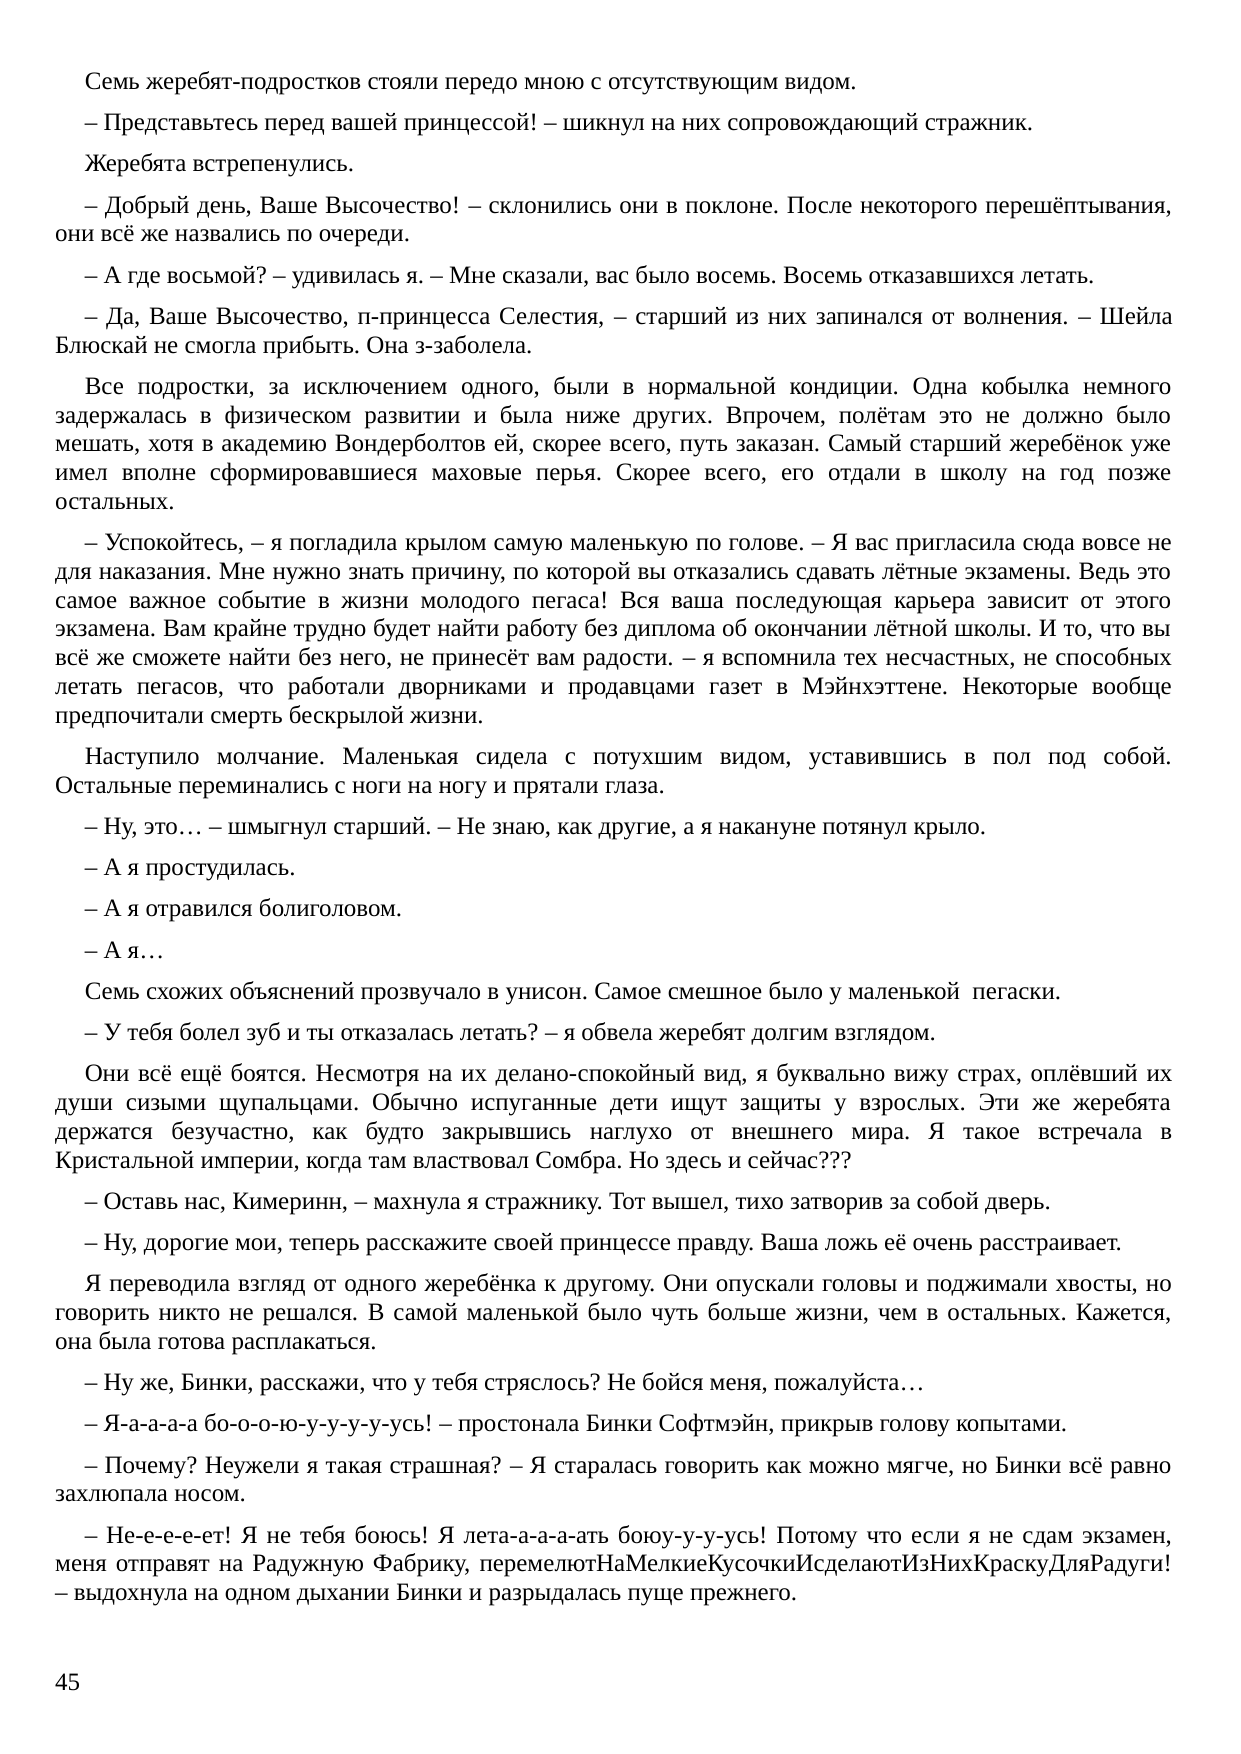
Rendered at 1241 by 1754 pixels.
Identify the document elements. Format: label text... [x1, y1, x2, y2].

text – А я отравился болиголовом. [55, 893, 1173, 922]
text – А я… [55, 935, 1173, 963]
text – А я простудилась. [55, 852, 1173, 881]
text – Успокойтесь, – я погладила крылом самую маленькую по голове. – Я вас пригласила сюда вовсе не для наказания. Мне нужно знать причину, по которой вы отказались сдавать лётные экзамены. Ведь это самое важное событие в жизни молодого пегаса! Вся ваша последующая карьера зависит от этого экзамена. Вам крайне трудно будет найти работу без диплома об окончании лётной школы. И то, что вы всё же сможете найти без него, не принесёт вам радости. – я вспомнила тех несчастных, не способных летать пегасов, что работали дворниками и продавцами газет в Мэйнхэттене. Некоторые вообще предпочитали смерть бескрылой жизни. [55, 527, 1173, 728]
text Я переводила взгляд от одного жеребёнка к другому. Они опускали головы и поджимали хвосты, но говорить никто не решался. В самой маленькой было чуть больше жизни, чем в остальных. Кажется, она была готова расплакаться. [55, 1268, 1173, 1355]
text – Да, Ваше Высочество, п-принцесса Селестия, – старший из них запинался от волнения. – Шейла Блюскай не смогла прибыть. Она з-заболела. [55, 301, 1173, 358]
text – Ну, это… – шмыгнул старший. – Не знаю, как другие, а я накануне потянул крыло. [55, 811, 1173, 840]
text – А где восьмой? – удивилась я. – Мне сказали, вас было восемь. Восемь отказавшихся летать. [55, 260, 1173, 288]
text – Ну же, Бинки, расскажи, что у тебя стряслось? Не бойся меня, пожалуйста… [55, 1367, 1173, 1396]
text Они всё ещё боятся. Несмотря на их делано-спокойный вид, я буквально вижу страх, оплёвший их души сизыми щупальцами. Обычно испуганные дети ищут защиты у взрослых. Эти же жеребята держатся безучастно, как будто закрывшись наглухо от внешнего мира. Я такое встречала в Кристальной империи, когда там властвовал Сомбра. Но здесь и сейчас??? [55, 1058, 1173, 1173]
text – Почему? Неужели я такая страшная? – Я старалась говорить как можно мягче, но Бинки всё равно захлюпала носом. [55, 1450, 1173, 1507]
text Жеребята встрепенулись. [55, 148, 1173, 177]
text – Оставь нас, Кимеринн, – махнула я стражнику. Тот вышел, тихо затворив за собой дверь. [55, 1186, 1173, 1215]
text Семь схожих объяснений прозвучало в унисон. Самое смешное было у маленькой пегаски. [55, 976, 1173, 1005]
text – Я-а-а-а-а бо-о-о-ю-у-у-у-у-усь! – простонала Бинки Софтмэйн, прикрыв голову копытами. [55, 1408, 1173, 1437]
text – Добрый день, Ваше Высочество! – склонились они в поклоне. После некоторого перешёптывания, они всё же назвались по очереди. [55, 190, 1173, 247]
text Наступило молчание. Маленькая сидела с потухшим видом, уставившись в пол под собой. Остальные переминались с ноги на ногу и прятали глаза. [55, 741, 1173, 798]
text Все подростки, за исключением одного, были в нормальной кондиции. Одна кобылка немного задержалась в физическом развитии и была ниже других. Впрочем, полётам это не должно было мешать, хотя в академию Вондерболтов ей, скорее всего, путь заказан. Самый старший жеребёнок уже имел вполне сформировавшиеся маховые перья. Скорее всего, его отдали в школу на год позже остальных. [55, 371, 1173, 515]
text – Представьтесь перед вашей принцессой! – шикнул на них сопровождающий стражник. [55, 107, 1173, 136]
text Семь жеребят-подростков стояли передо мною с отсутствующим видом. [55, 66, 1173, 95]
text – У тебя болел зуб и ты отказалась летать? – я обвела жеребят долгим взглядом. [55, 1017, 1173, 1046]
text – Ну, дорогие мои, теперь расскажите своей принцессе правду. Ваша ложь её очень расстраивает. [55, 1227, 1173, 1256]
text – Не-е-е-е-ет! Я не тебя боюсь! Я лета-а-а-а-ать боюу-у-у-усь! Потому что если я не сдам экзамен, меня отправят на Радужную Фабрику, перемелютНаМелкиеКусочкиИсделаютИзНихКраскуДляРадуги! – выдохнула на одном дыхании Бинки и разрыдалась пуще прежнего. [55, 1520, 1173, 1606]
